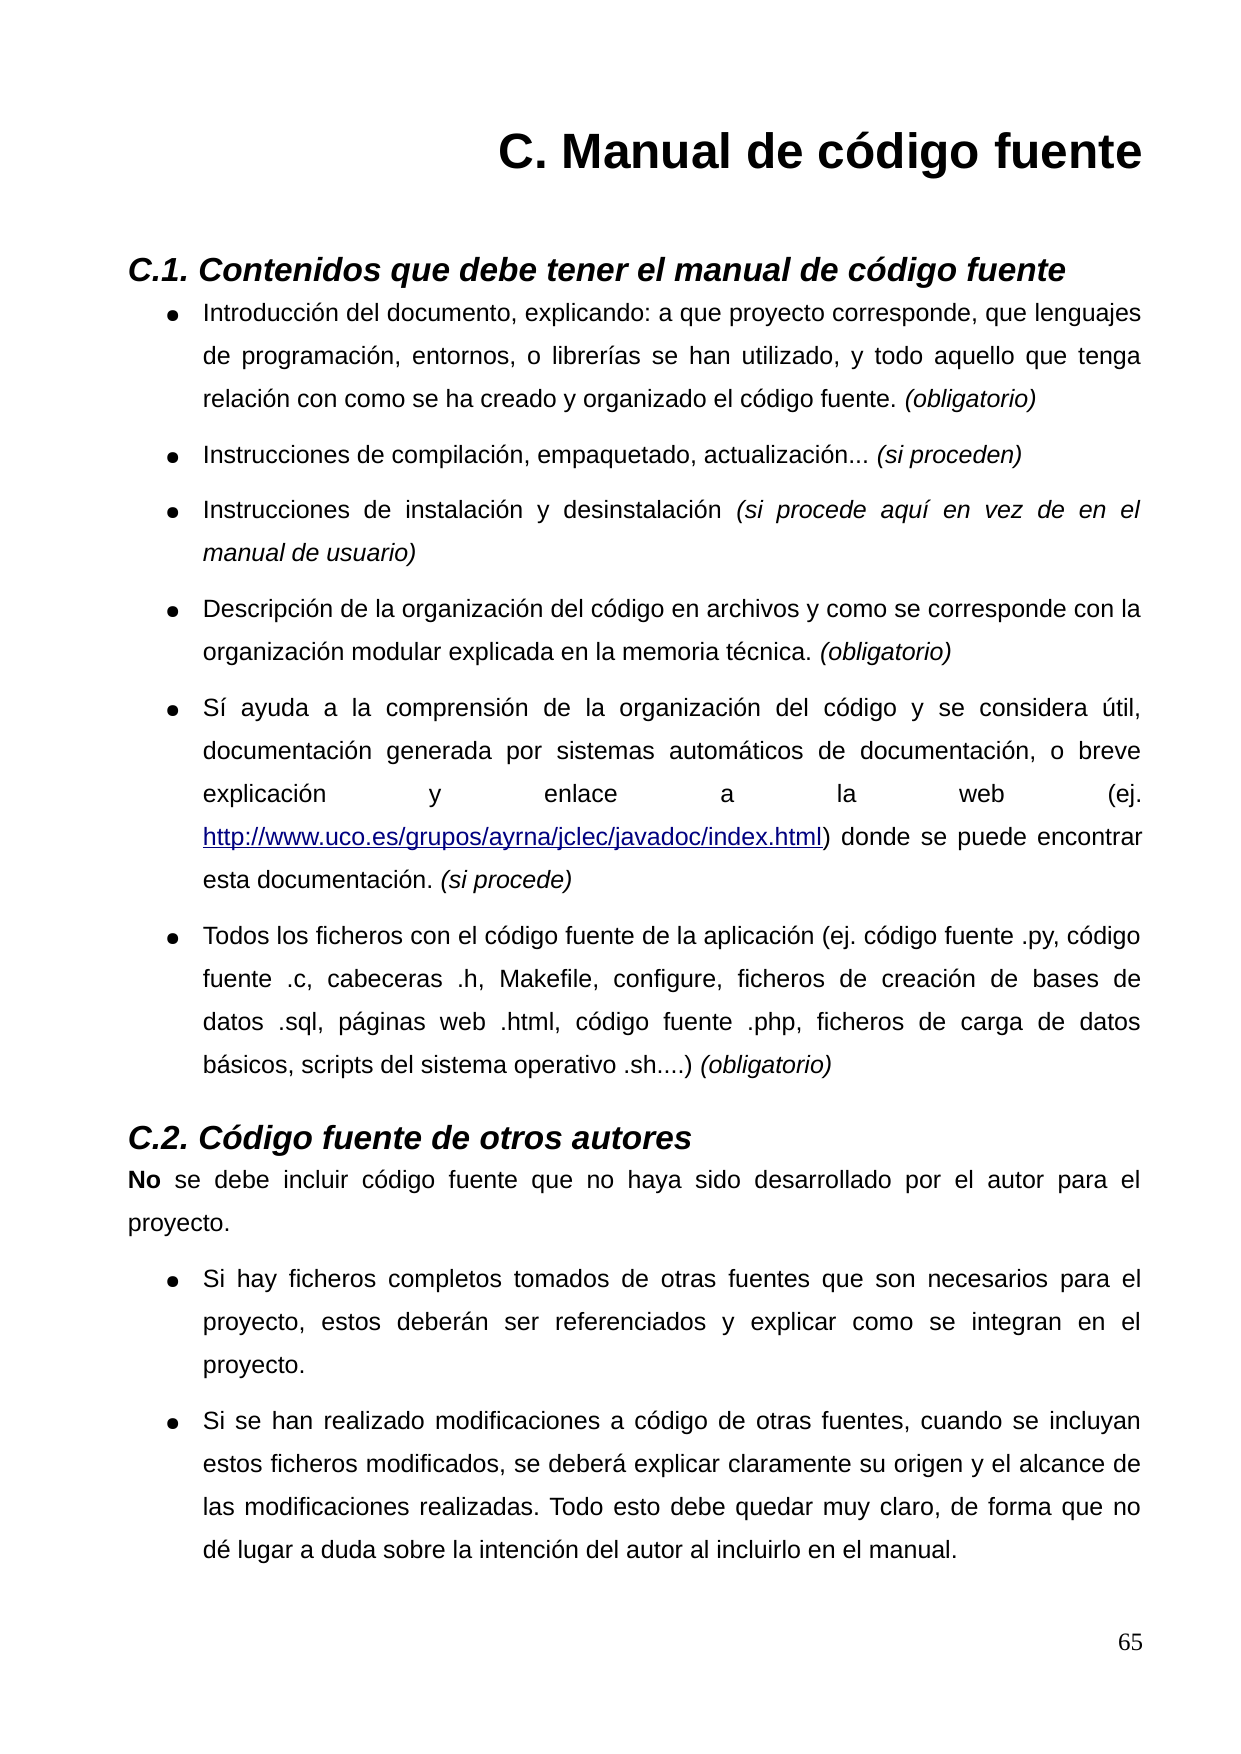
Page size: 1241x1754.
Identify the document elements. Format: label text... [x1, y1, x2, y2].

subtitle Manual de código fuente [128, 122, 1143, 179]
list Si se han realizado modificaciones a código de otras fuentes, cuando se incluyan estos ficheros modificados, se deberá explicar claramente su origen y el alcance de las modificaciones realizadas. Todo esto debe quedar muy claro, de forma que no dé lugar a duda sobre la intención del autor al incluirlo en el manual. [165, 1406, 1143, 1564]
list Todos los ficheros con el código fuente de la aplicación (ej. código fuente .py, código fuente .c, cabeceras .h, Makefile, configure, ficheros de creación de bases de datos .sql, páginas web .html, código fuente .php, ficheros de carga de datos básicos, scripts del sistema operativo .sh....) (obligatorio) [165, 921, 1143, 1079]
list Descripción de la organización del código en archivos y como se corresponde con la organización modular explicada en la memoria técnica. (obligatorio) [165, 594, 1143, 666]
subtitle Contenidos que debe tener el manual de código fuente [128, 250, 1143, 289]
list Sí ayuda a la comprensión de la organización del código y se considera útil, documentación generada por sistemas automáticos de documentación, o breve explicación y enlace a la web (ej. http://www.uco.es/grupos/ayrna/jclec/javadoc/index.html) donde se puede encontrar esta documentación. (si procede) [165, 693, 1143, 894]
text No se debe incluir código fuente que no haya sido desarrollado por el autor para el proyecto. [128, 1165, 1143, 1237]
list Instrucciones de instalación y desinstalación (si procede aquí en vez de en el manual de usuario) [165, 495, 1143, 567]
list Si hay ficheros completos tomados de otras fuentes que son necesarios para el proyecto, estos deberán ser referenciados y explicar como se integran en el proyecto. [165, 1264, 1143, 1379]
list Instrucciones de compilación, empaquetado, actualización... (si proceden) [165, 439, 1143, 468]
list Introducción del documento, explicando: a que proyecto corresponde, que lenguajes de programación, entornos, o librerías se han utilizado, y todo aquello que tenga relación con como se ha creado y organizado el código fuente. (obligatorio) [165, 298, 1143, 413]
subtitle Código fuente de otros autores [128, 1118, 1143, 1156]
